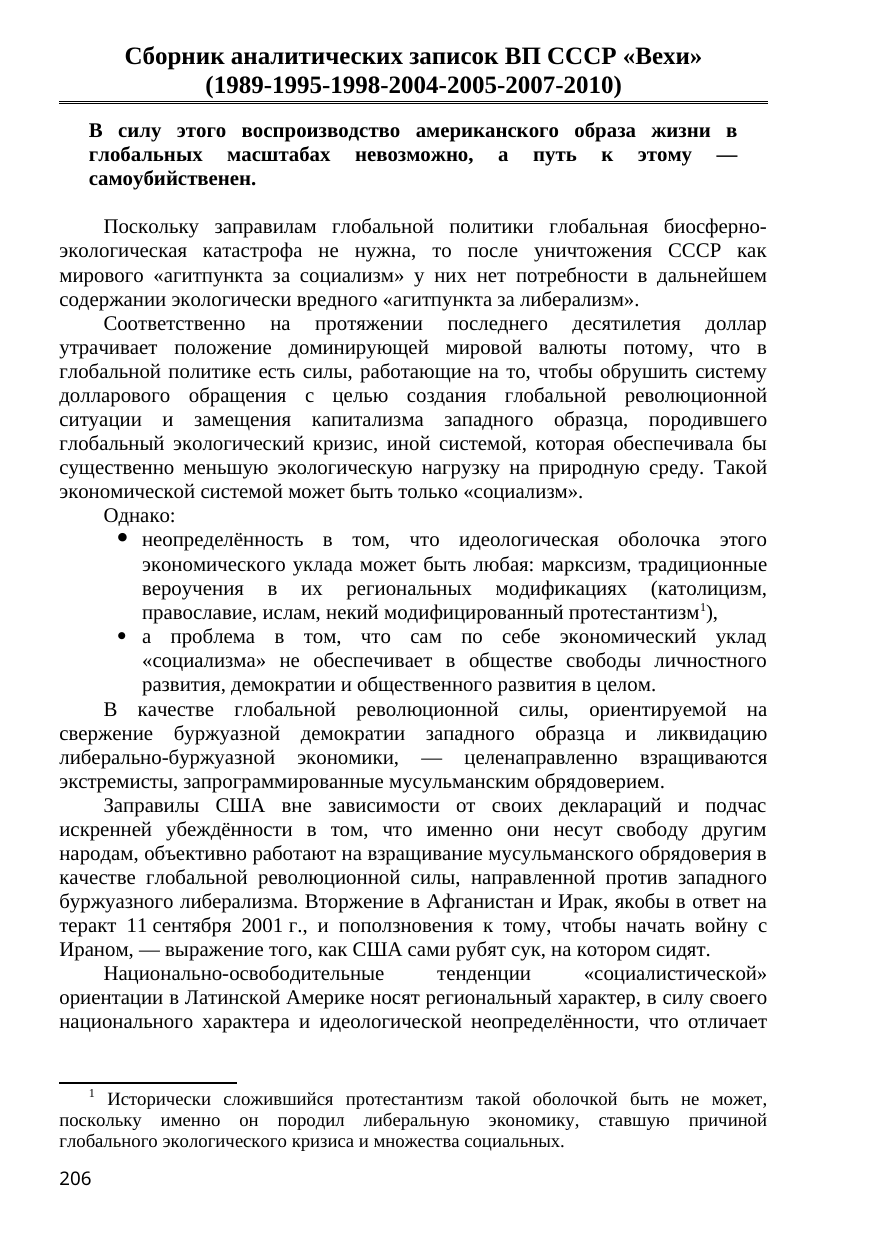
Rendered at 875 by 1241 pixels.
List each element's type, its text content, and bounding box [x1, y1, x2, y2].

text Однако: [59, 503, 768, 527]
text Поскольку заправилам глобальной политики глобальная биосферно-экологическая катастрофа не нужна, то после уничтожения СССР как мирового «агитпункта за социализм» у них нет потребности в дальнейшем содержании экологически вредного «агитпункта за либерализм». [59, 214, 768, 311]
text Соответственно на протяжении последнего десятилетия доллар утрачивает положение доминирующей мировой валюты потому, что в глобальной политике есть силы, работающие на то, чтобы обрушить систему долларового обращения с целью создания глобальной революционной ситуации и замещения капитализма западного образца, породившего глобальный экологический кризис, иной системой, которая обеспечивала бы существенно меньшую экологическую нагрузку на природную среду. Такой экономической системой может быть только «социализм». [59, 311, 768, 503]
list неопределённость в том, что идеологическая оболочка этого экономического уклада может быть любая: марксизм, традиционные вероучения в их региональных модификациях (католицизм, православие, ислам, некий модифицированный протестантизм), [118, 527, 768, 624]
list а проблема в том, что сам по себе экономический уклад «социализма» не обеспечивает в обществе свободы личностного развития, демократии и общественного развития в целом. [118, 624, 768, 696]
text Национально-освободительные тенденции «социалистической» ориентации в Латинской Америке носят региональный характер, в силу своего национального характера и идеологической неопределённости, что отличает [59, 961, 768, 1033]
text В силу этого воспроизводство американского образа жизни в глобальных масштабах невозможно, а путь к этому — самоубийственен. [89, 118, 738, 190]
list Исторически сложившийся протестантизм такой оболочкой быть не может, поскольку именно он породил либеральную экономику, ставшую причиной глобального экологического кризиса и множества социальных. [59, 1089, 768, 1152]
text В качестве глобальной революционной силы, ориентируемой на свержение буржуазной демократии западного образца и ликвидацию либерально-буржуазной экономики, — целенаправленно взращиваются экстремисты, запрограммированные мусульманским обрядоверием. [59, 696, 768, 793]
text Заправилы США вне зависимости от своих деклараций и подчас искренней убеждённости в том, что именно они несут свободу другим народам, объективно работают на взращивание мусульманского обрядоверия в качестве глобальной революционной силы, направленной против западного буржуазного либерализма. Вторжение в Афганистан и Ирак, якобы в ответ на теракт 11 сентября 2001 г., и поползновения к тому, чтобы начать войну с Ираном, — выражение того, как США сами рубят сук, на котором сидят. [59, 793, 768, 961]
